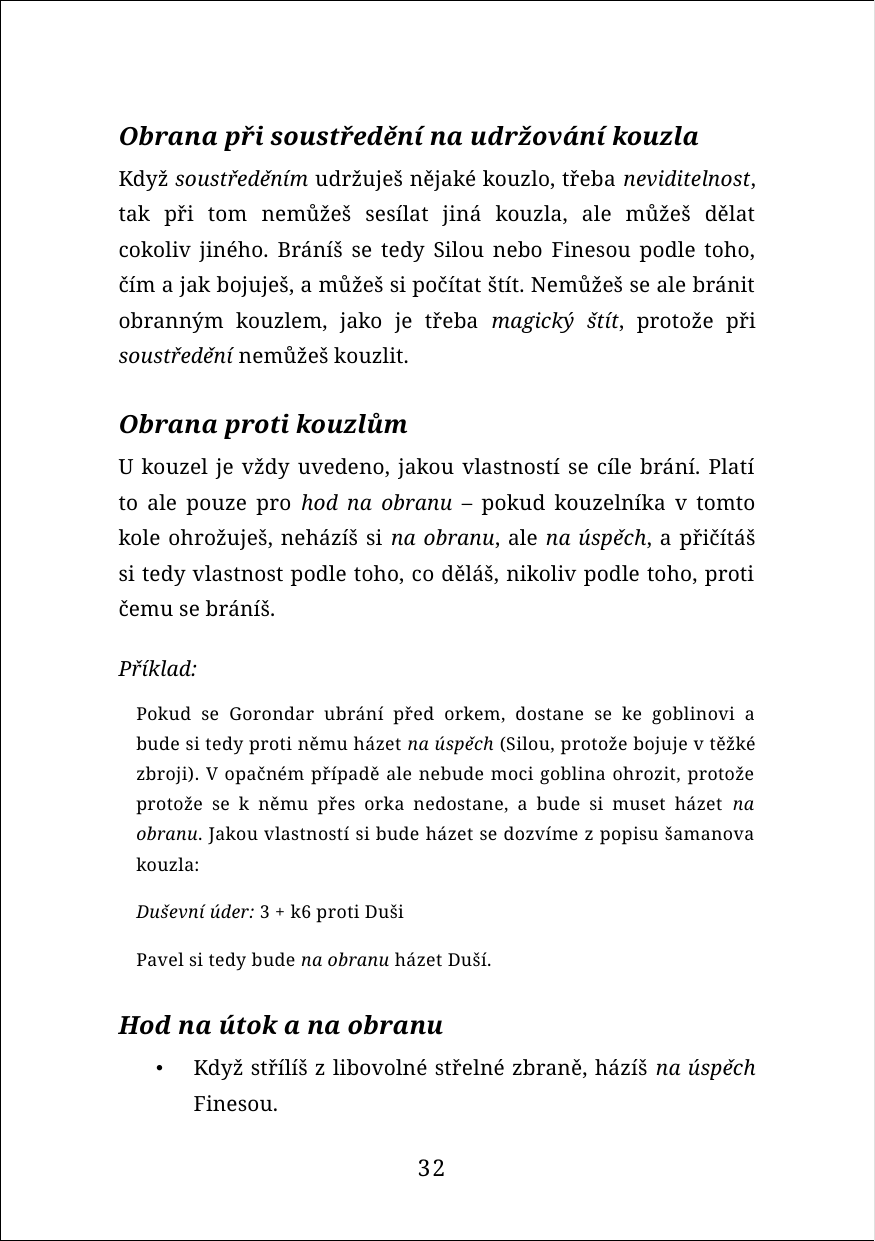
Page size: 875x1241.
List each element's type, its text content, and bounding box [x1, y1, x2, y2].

text Pavel si tedy bude na obranu házet Duší. [136, 948, 756, 972]
subtitle Hod na útok a na obranu [118, 1008, 756, 1042]
text U kouzel je vždy uvedeno, jakou vlastností se cíle brání. Platí to ale pouze pro hod na obranu – pokud kouzelníka v tomto kole ohrožuješ, neházíš si na obranu, ale na úspěch, a přičítáš si tedy vlastnost podle toho, co děláš, nikoliv podle toho, proti čemu se bráníš. [118, 452, 756, 623]
text Pokud se Gorondar ubrání před orkem, dostane se ke goblinovi a bude si tedy proti němu házet na úspěch (Silou, protože bojuje v těžké zbroji). V opačném případě ale nebude moci goblina ohrozit, protože protože se k němu přes orka nedostane, a bude si muset házet na obranu. Jakou vlastností si bude házet se dozvíme z popisu šamanova kouzla: [136, 701, 756, 876]
list Když střílíš z libovolné střelné zbraně, házíš na úspěch Finesou. [156, 1053, 756, 1117]
text Když soustředěním udržuješ nějaké kouzlo, třeba neviditelnost, tak při tom nemůžeš sesílat jiná kouzla, ale můžeš dělat cokoliv jiného. Bráníš se tedy Silou nebo Finesou podle toho, čím a jak bojuješ, a můžeš si počítat štít. Nemůžeš se ale bránit obranným kouzlem, jako je třeba magický štít, protože při soustředění nemůžeš kouzlit. [118, 164, 756, 370]
subtitle Obrana při soustředění na udržování kouzla [118, 118, 756, 152]
text Příklad: [118, 654, 756, 682]
subtitle Obrana proti kouzlům [118, 407, 756, 441]
text Duševní úder: 3 + k6 proti Duši [136, 900, 756, 924]
